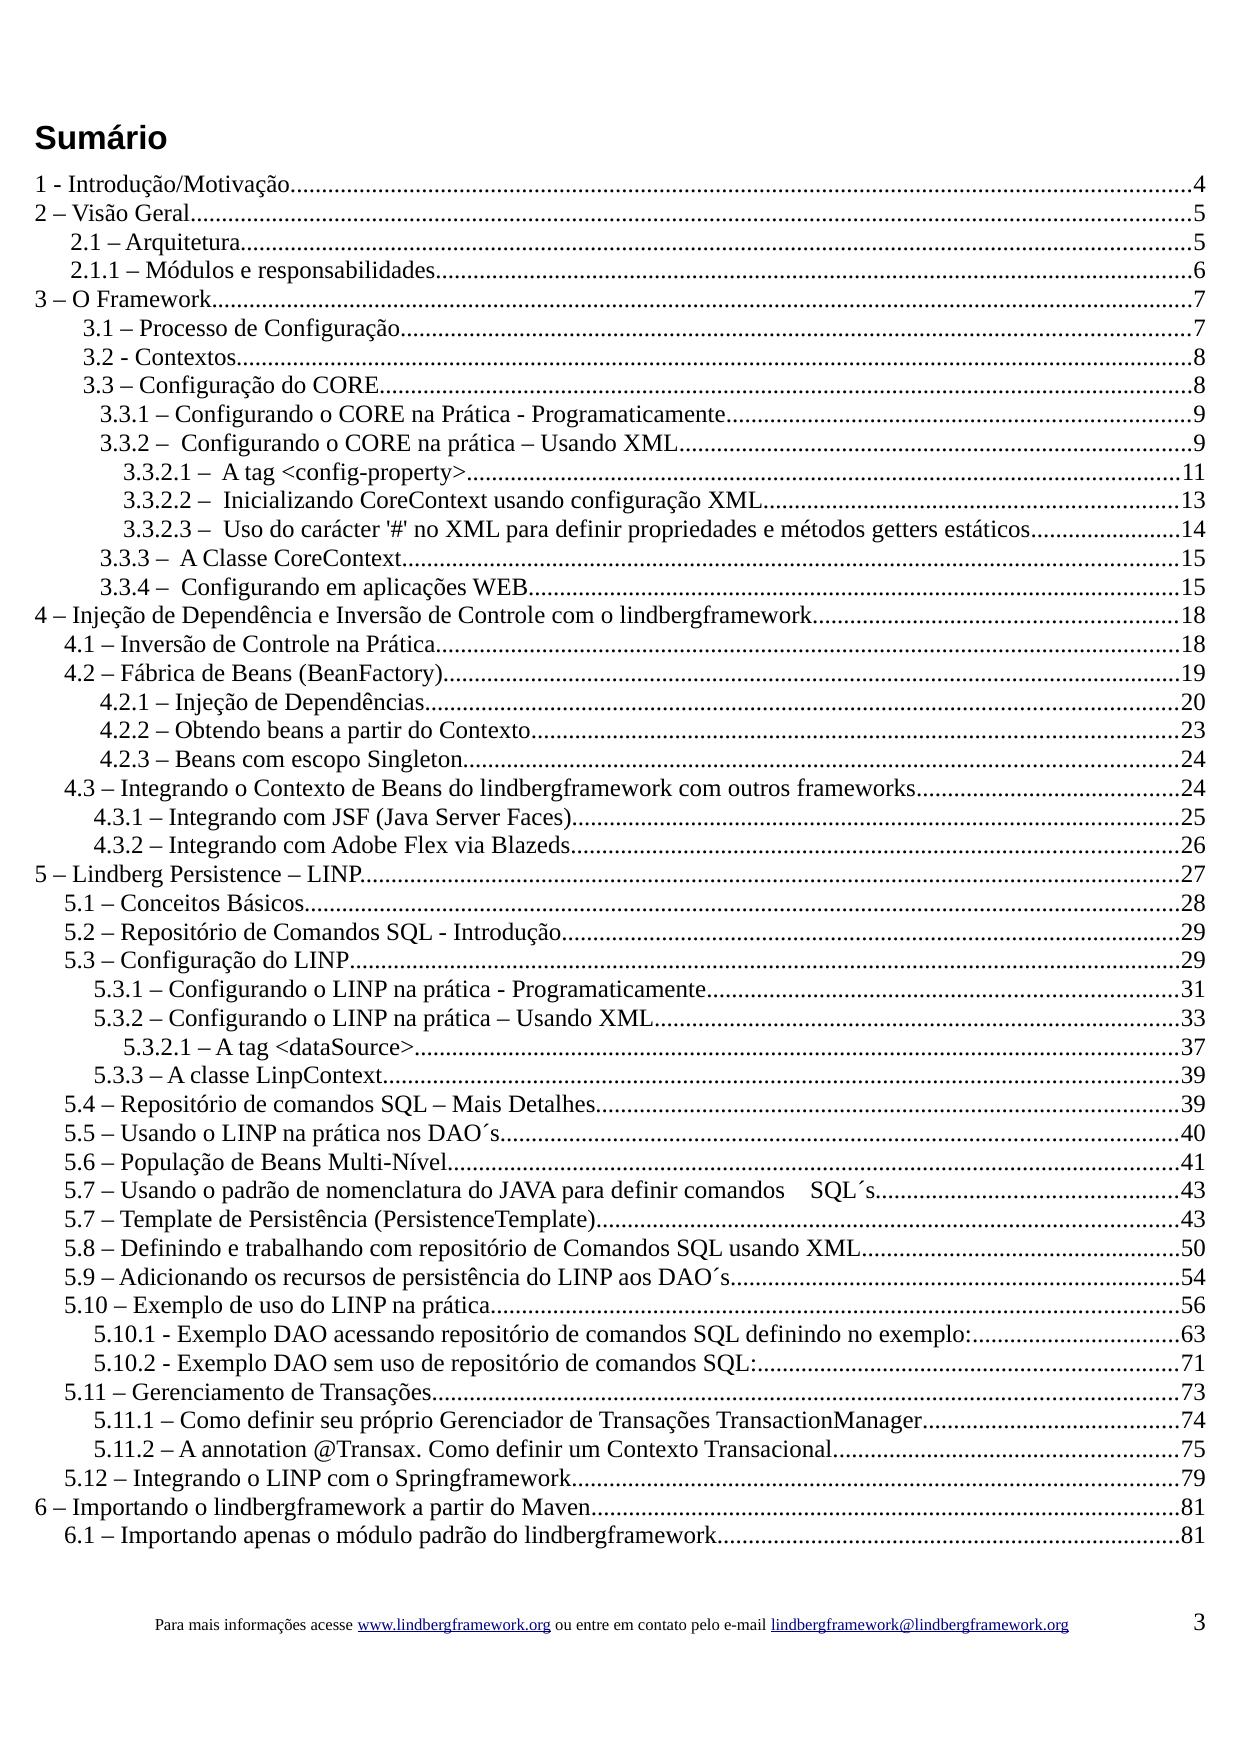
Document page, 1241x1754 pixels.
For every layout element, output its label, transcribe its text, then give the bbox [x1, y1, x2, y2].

text 3.3.3 – A Classe CoreContext 15 [93, 543, 1206, 572]
text 5.8 – Definindo e trabalhando com repositório de Comandos SQL usando XML 50 [64, 1233, 1206, 1262]
text 5.3.1 – Configurando o LINP na prática - Programaticamente 31 [93, 974, 1206, 1003]
text 5.12 – Integrando o LINP com o Springframework 79 [64, 1463, 1206, 1492]
text 5.4 – Repositório de comandos SQL – Mais Detalhes 39 [64, 1089, 1206, 1118]
text 4.3.2 – Integrando com Adobe Flex via Blazeds 26 [93, 830, 1206, 859]
text 3.3.2.2 – Inicializando CoreContext usando configuração XML 13 [123, 485, 1206, 514]
text 3.3.2 – Configurando o CORE na prática – Usando XML 9 [93, 428, 1206, 457]
text 5.1 – Conceitos Básicos 28 [64, 888, 1206, 917]
text 5.3.2.1 – A tag <dataSource> 37 [123, 1032, 1206, 1060]
text 5.10.2 - Exemplo DAO sem uso de repositório de comandos SQL: 71 [93, 1348, 1206, 1377]
text 4.3 – Integrando o Contexto de Beans do lindbergframework com outros frameworks 24 [64, 773, 1206, 802]
text 3.3 – Configuração do CORE 8 [64, 370, 1206, 399]
text 2.1.1 – Módulos e responsabilidades 6 [64, 255, 1206, 284]
text 6 – Importando o lindbergframework a partir do Maven 81 [34, 1492, 1206, 1520]
text 5.3.3 – A classe LinpContext 39 [93, 1060, 1206, 1089]
text 3.3.4 – Configurando em aplicações WEB 15 [93, 572, 1206, 600]
text 3.2 - Contextos 8 [64, 342, 1206, 370]
text 5.2 – Repositório de Comandos SQL - Introdução 29 [64, 917, 1206, 945]
text 6.1 – Importando apenas o módulo padrão do lindbergframework 81 [64, 1520, 1206, 1549]
text 5.7 – Template de Persistência (PersistenceTemplate) 43 [64, 1204, 1206, 1233]
text 4.2.3 – Beans com escopo Singleton 24 [93, 744, 1206, 773]
text 3.3.2.3 – Uso do carácter '#' no XML para definir propriedades e métodos getters estáticos 14 [123, 514, 1206, 543]
text 5.7 – Usando o padrão de nomenclatura do JAVA para definir comandos SQL´s 43 [64, 1175, 1206, 1204]
text 1 - Introdução/Motivação. 4 [34, 169, 1206, 198]
text 2.1 – Arquitetura 5 [64, 227, 1206, 255]
text 5 – Lindberg Persistence – LINP. 27 [34, 859, 1206, 888]
text 5.9 – Adicionando os recursos de persistência do LINP aos DAO´s 54 [64, 1262, 1206, 1290]
text 3 – O Framework. 7 [34, 284, 1206, 313]
text 5.11 – Gerenciamento de Transações 73 [64, 1377, 1206, 1405]
text 2 – Visão Geral. 5 [34, 198, 1206, 227]
text 3.3.2.1 – A tag <config-property> 11 [123, 457, 1206, 485]
text 5.5 – Usando o LINP na prática nos DAO´s 40 [64, 1118, 1206, 1147]
subtitle Sumário [34, 118, 1206, 157]
text 5.6 – População de Beans Multi-Nível 41 [64, 1147, 1206, 1175]
text 4.1 – Inversão de Controle na Prática 18 [64, 629, 1206, 658]
text 5.11.2 – A annotation @Transax. Como definir um Contexto Transacional. 75 [93, 1434, 1206, 1463]
text 5.10.1 - Exemplo DAO acessando repositório de comandos SQL definindo no exemplo: 63 [93, 1319, 1206, 1348]
text 4.2.1 – Injeção de Dependências 20 [93, 687, 1206, 715]
text 5.3 – Configuração do LINP 29 [64, 945, 1206, 974]
text 4.3.1 – Integrando com JSF (Java Server Faces) 25 [93, 802, 1206, 830]
text 4 – Injeção de Dependência e Inversão de Controle com o lindbergframework. 18 [34, 600, 1206, 629]
text 4.2.2 – Obtendo beans a partir do Contexto 23 [93, 715, 1206, 744]
text 5.10 – Exemplo de uso do LINP na prática 56 [64, 1290, 1206, 1319]
text 5.3.2 – Configurando o LINP na prática – Usando XML 33 [93, 1003, 1206, 1032]
text 5.11.1 – Como definir seu próprio Gerenciador de Transações TransactionManager 74 [93, 1405, 1206, 1434]
text 3.1 – Processo de Configuração 7 [64, 313, 1206, 342]
text 4.2 – Fábrica de Beans (BeanFactory) 19 [64, 658, 1206, 687]
text 3.3.1 – Configurando o CORE na Prática - Programaticamente 9 [93, 399, 1206, 428]
